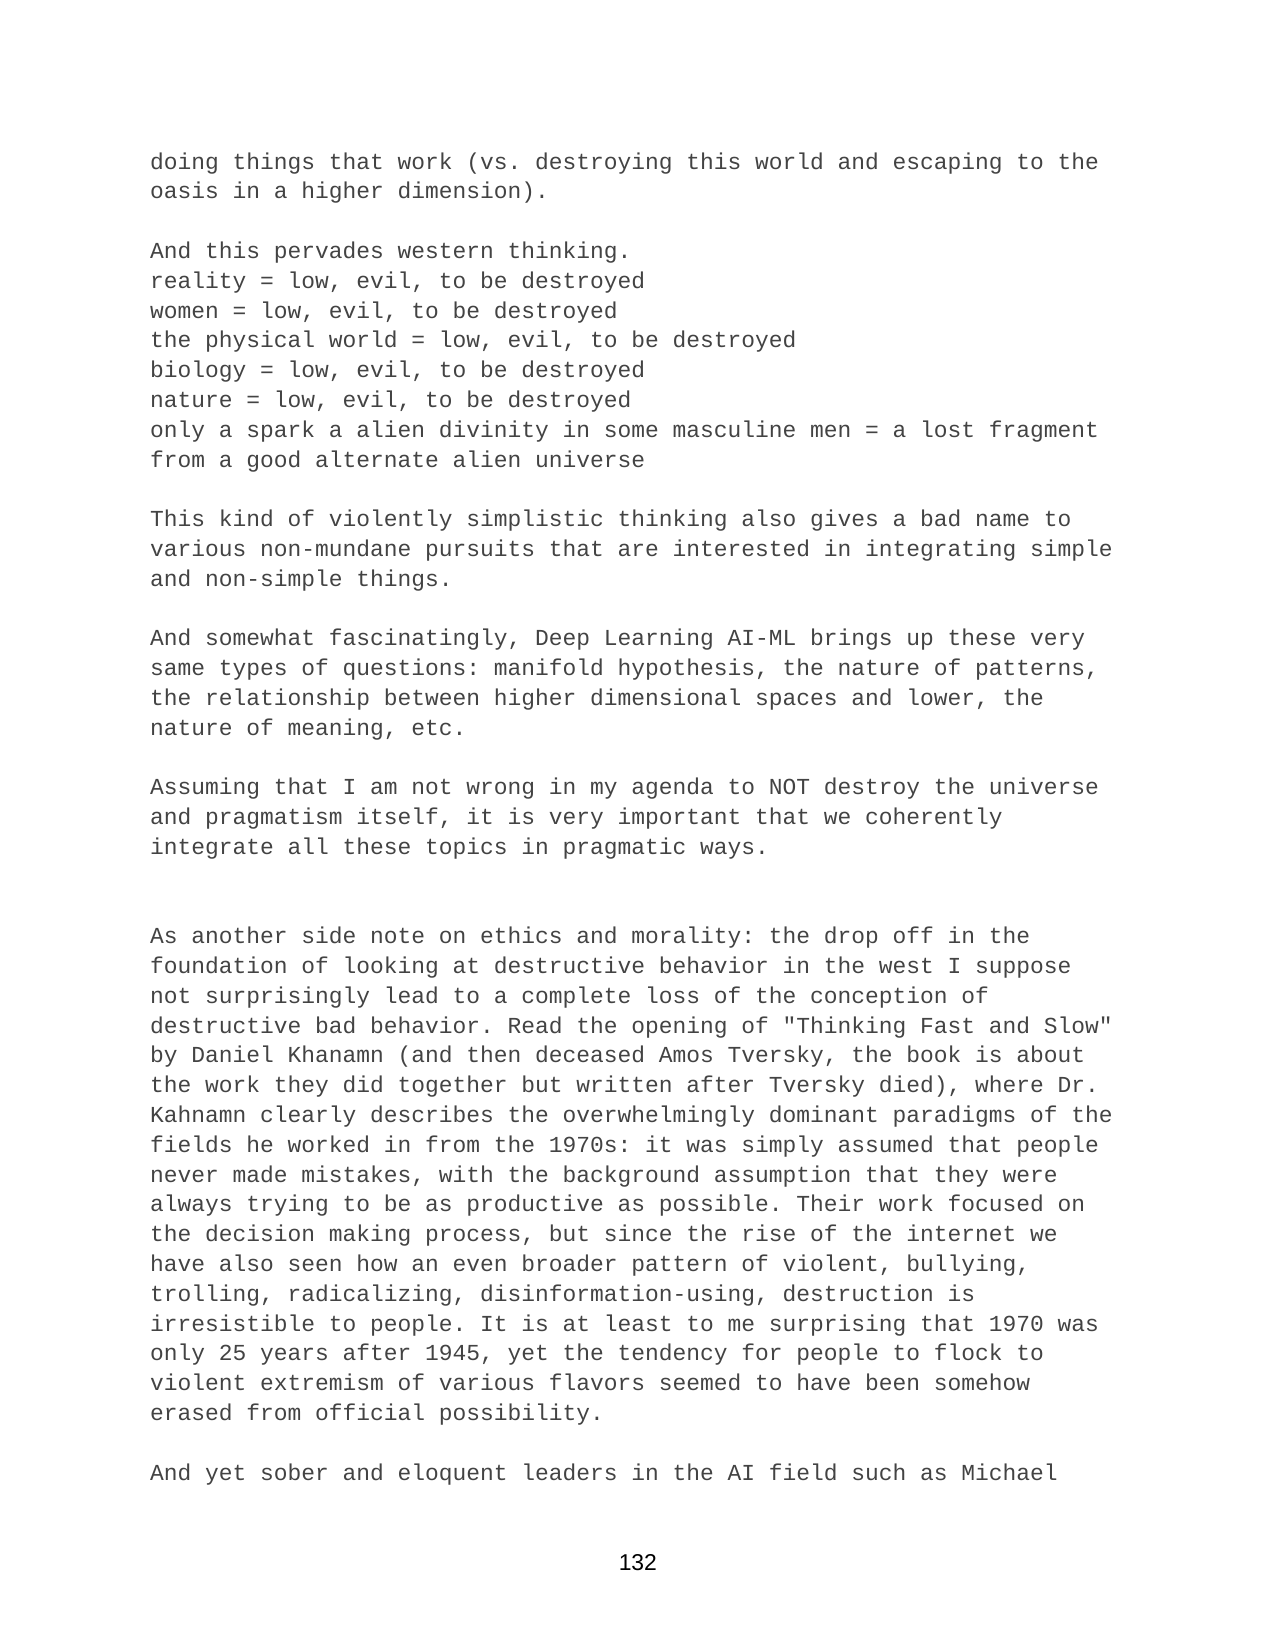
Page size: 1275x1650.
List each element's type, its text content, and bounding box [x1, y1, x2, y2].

text And yet sober and eloquent leaders in the AI field such as Michael [150, 1461, 1125, 1487]
text And this pervades western thinking. [150, 239, 1125, 265]
text nature = low, evil, to be destroyed [150, 388, 1125, 414]
text biology = low, evil, to be destroyed [150, 358, 1125, 384]
text Assuming that I am not wrong in my agenda to NOT destroy the universe and pragmatism itself, it is very important that we coherently integrate all these topics in pragmatic ways. [150, 776, 1125, 861]
text This kind of violently simplistic thinking also gives a bad name to various non-mundane pursuits that are interested in integrating simple and non-simple things. [150, 507, 1125, 593]
text only a spark a alien divinity in some masculine men = a lost fragment from a good alternate alien universe [150, 418, 1125, 474]
text doing things that work (vs. destroying this world and escaping to the oasis in a higher dimension). [150, 150, 1125, 206]
text women = low, evil, to be destroyed [150, 299, 1125, 325]
text And somewhat fascinatingly, Deep Learning AI-ML brings up these very same types of questions: manifold hypothesis, the nature of patterns, the relationship between higher dimensional spaces and lower, the nature of meaning, etc. [150, 627, 1125, 742]
text As another side note on ethics and morality: the drop off in the foundation of looking at destructive behavior in the west I suppose not surprisingly lead to a complete loss of the conception of destructive bad behavior. Read the opening of "Thinking Fast and Slow" by Daniel Khanamn (and then deceased Amos Tversky, the book is about the work they did together but written after Tversky died), where Dr. Kahnamn clearly describes the overwhelmingly dominant paradigms of the fields he worked in from the 1970s: it was simply assumed that people never made mistakes, with the background assumption that they were always trying to be as productive as possible. Their work focused on the decision making process, but since the rise of the internet we have also seen how an even broader pattern of violent, bullying, trolling, radicalizing, disinformation-using, destruction is irresistible to people. It is at least to me surprising that 1970 was only 25 years after 1945, yet the tendency for people to flock to violent extremism of various flavors seemed to have been somehow erased from official possibility. [150, 924, 1125, 1427]
text the physical world = low, evil, to be destroyed [150, 329, 1125, 355]
text reality = low, evil, to be destroyed [150, 269, 1125, 295]
